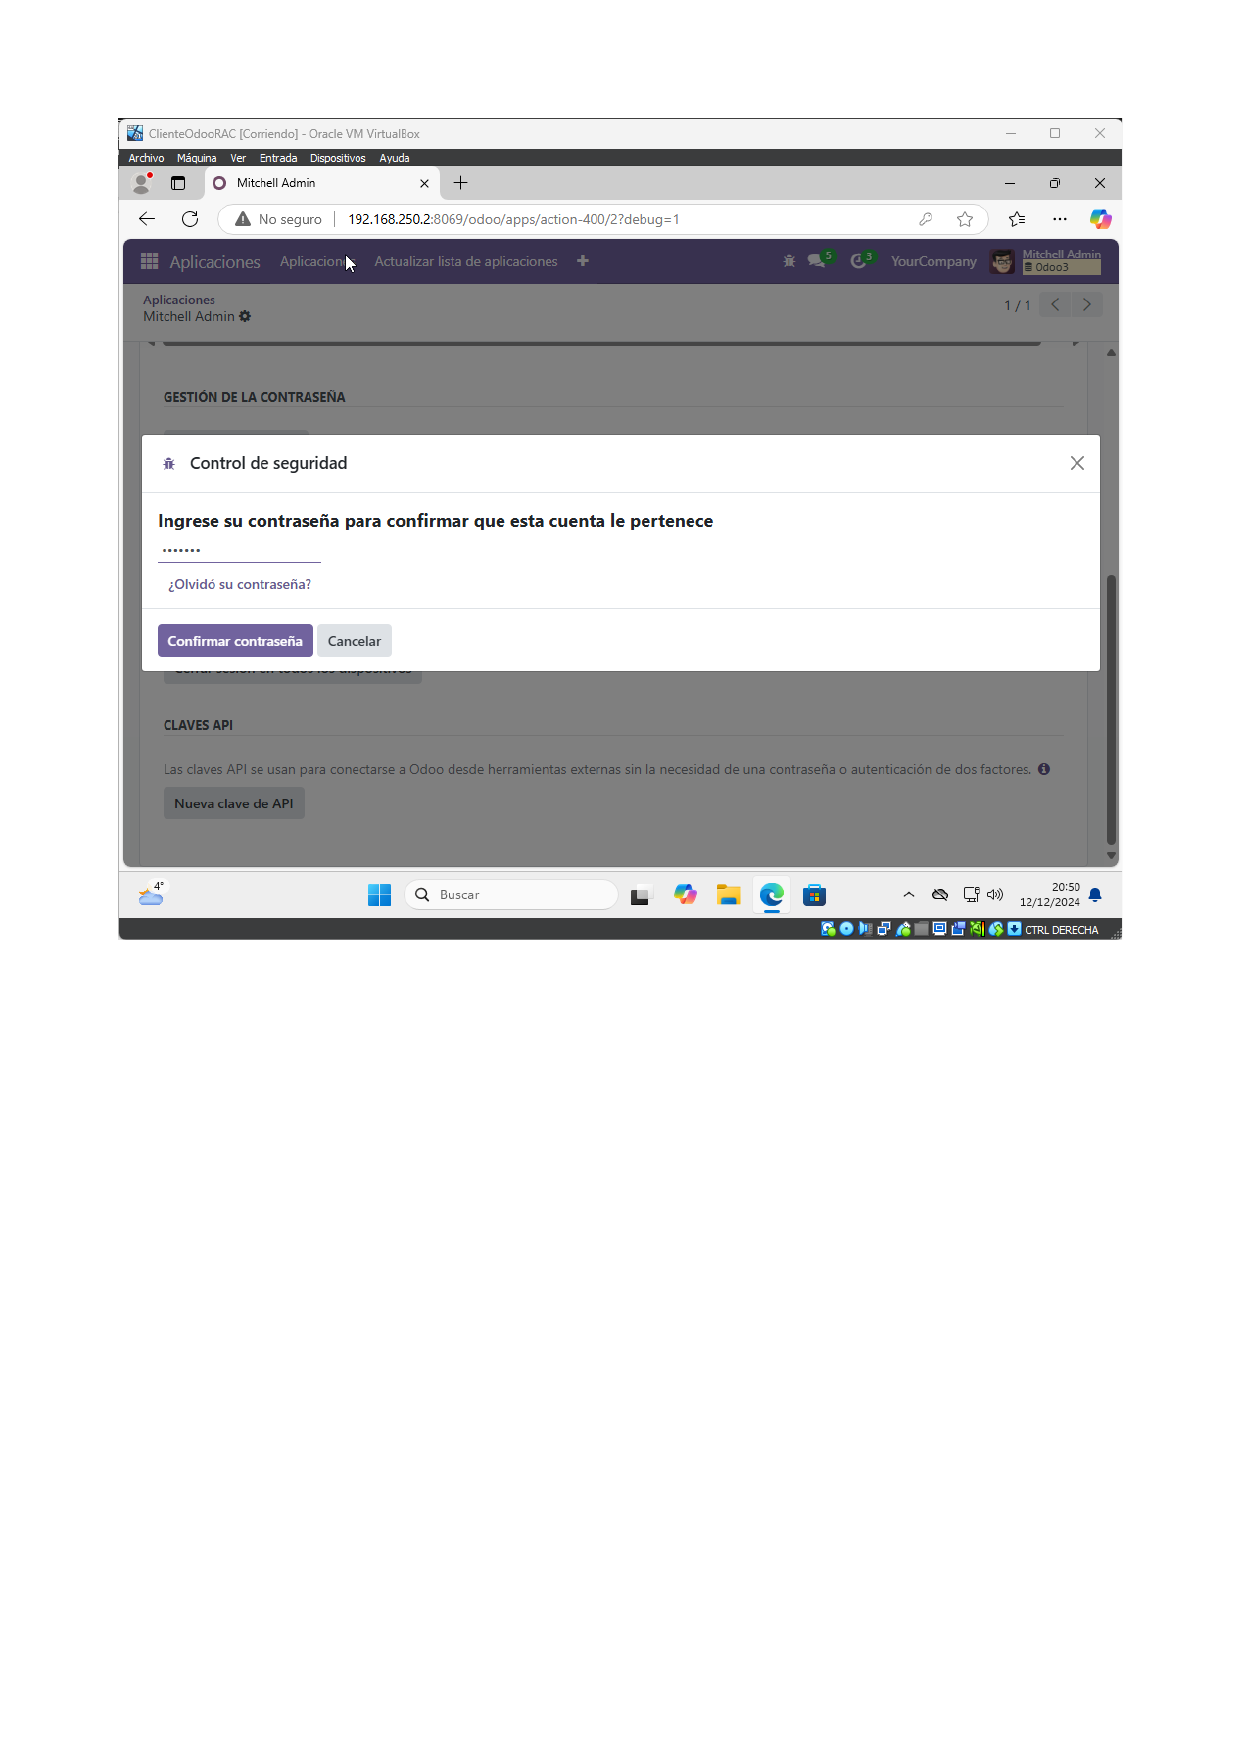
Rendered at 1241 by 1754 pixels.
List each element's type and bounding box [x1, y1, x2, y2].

picture [118, 118, 1123, 940]
